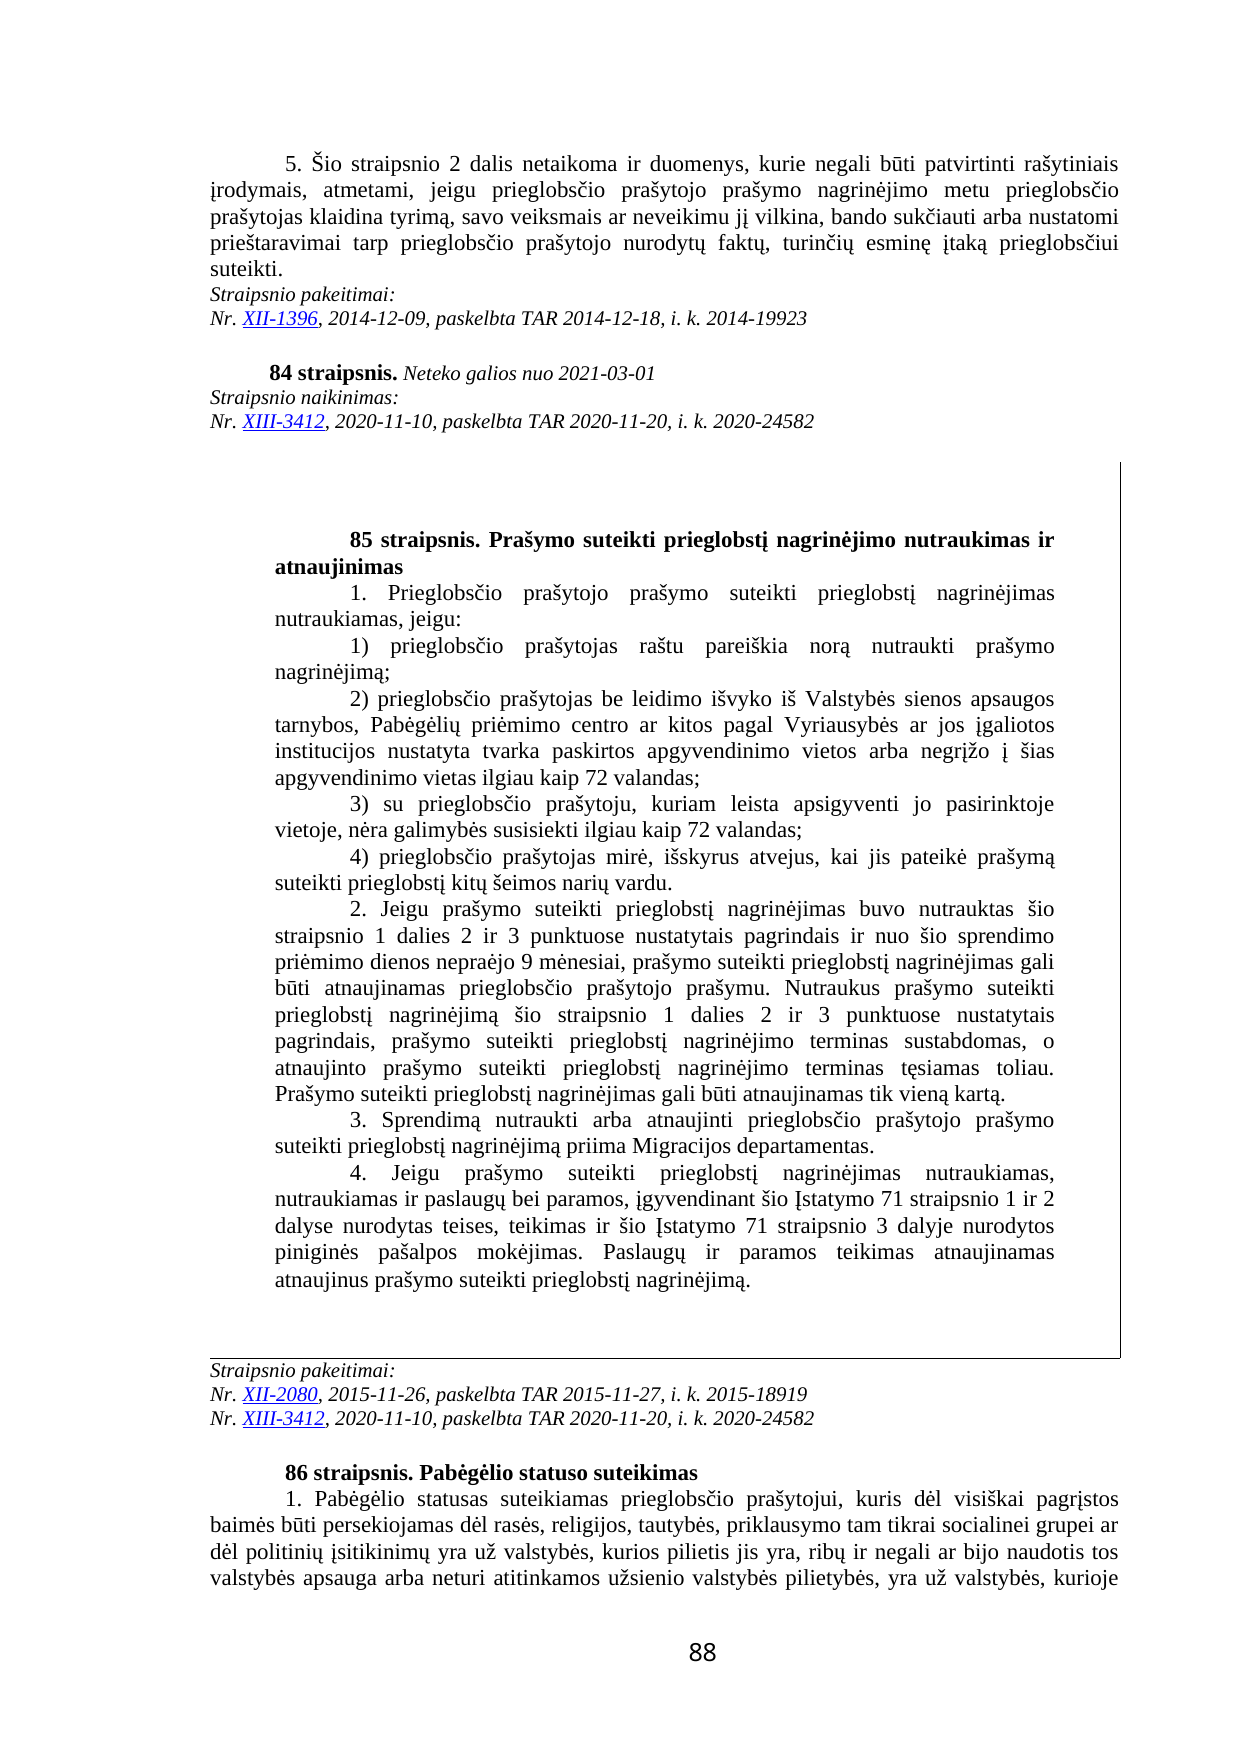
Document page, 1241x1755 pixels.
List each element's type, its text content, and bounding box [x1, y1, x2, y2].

text 86 straipsnis. Pabėgėlio statuso suteikimas [210, 1459, 1120, 1485]
text 1. Pabėgėlio statusas suteikiamas prieglobsčio prašytojui, kuris dėl visiškai pagrįstos baimės būti persekiojamas dėl rasės, religijos, tautybės, priklausymo tam tikrai socialinei grupei ar dėl politinių įsitikinimų yra už valstybės, kurios pilietis jis yra, ribų ir negali ar bijo naudotis tos valstybės apsauga arba neturi atitinkamos užsienio valstybės pilietybės, yra už valstybės, kurioje [210, 1485, 1120, 1590]
text 3. Sprendimą nutraukti arba atnaujinti prieglobsčio prašytojo prašymo suteikti prieglobstį nagrinėjimą priima Migracijos departamentas. [210, 1106, 1120, 1159]
text Nr. XII-1396, 2014-12-09, paskelbta TAR 2014-12-18, i. k. 2014-19923 [210, 306, 1120, 330]
text 2) prieglobsčio prašytojas be leidimo išvyko iš Valstybės sienos apsaugos tarnybos, Pabėgėlių priėmimo centro ar kitos pagal Vyriausybės ar jos įgaliotos institucijos nustatyta tvarka paskirtos apgyvendinimo vietos arba negrįžo į šias apgyvendinimo vietas ilgiau kaip 72 valandas; [210, 684, 1120, 790]
text Straipsnio naikinimas: [210, 385, 1120, 409]
text 1) prieglobsčio prašytojas raštu pareiškia norą nutraukti prašymo nagrinėjimą; [210, 632, 1120, 684]
text 4) prieglobsčio prašytojas mirė, išskyrus atvejus, kai jis pateikė prašymą suteikti prieglobstį kitų šeimos narių vardu. [210, 843, 1120, 895]
text Nr. XIII-3412, 2020-11-10, paskelbta TAR 2020-11-20, i. k. 2020-24582 [210, 409, 1120, 433]
text 85 straipsnis. Prašymo suteikti prieglobstį nagrinėjimo nutraukimas ir atnaujinimas [210, 462, 1120, 579]
text 4. Jeigu prašymo suteikti prieglobstį nagrinėjimas nutraukiamas, nutraukiamas ir paslaugų bei paramos, įgyvendinant šio Įstatymo 71 straipsnio 1 ir 2 dalyse nurodytas teises, teikimas ir šio Įstatymo 71 straipsnio 3 dalyje nurodytos piniginės pašalpos mokėjimas. Paslaugų ir paramos teikimas atnaujinamas atnaujinus prašymo suteikti prieglobstį nagrinėjimą. [210, 1159, 1120, 1358]
text Straipsnio pakeitimai: [210, 282, 1120, 306]
text 1. Prieglobsčio prašytojo prašymo suteikti prieglobstį nagrinėjimas nutraukiamas, jeigu: [210, 579, 1120, 632]
text 3) su prieglobsčio prašytoju, kuriam leista apsigyventi jo pasirinktoje vietoje, nėra galimybės susisiekti ilgiau kaip 72 valandas; [210, 790, 1120, 843]
text Nr. XIII-3412, 2020-11-10, paskelbta TAR 2020-11-20, i. k. 2020-24582 [210, 1406, 1120, 1430]
text 84 straipsnis. Neteko galios nuo 2021-03-01 [210, 359, 1120, 385]
text 5. Šio straipsnio 2 dalis netaikoma ir duomenys, kurie negali būti patvirtinti rašytiniais įrodymais, atmetami, jeigu prieglobsčio prašytojo prašymo nagrinėjimo metu prieglobsčio prašytojas klaidina tyrimą, savo veiksmais ar neveikimu jį vilkina, bando sukčiauti arba nustatomi prieštaravimai tarp prieglobsčio prašytojo nurodytų faktų, turinčių esminę įtaką prieglobsčiui suteikti. [210, 150, 1120, 282]
text Straipsnio pakeitimai: [210, 1358, 1120, 1382]
text 2. Jeigu prašymo suteikti prieglobstį nagrinėjimas buvo nutrauktas šio straipsnio 1 dalies 2 ir 3 punktuose nustatytais pagrindais ir nuo šio sprendimo priėmimo dienos nepraėjo 9 mėnesiai, prašymo suteikti prieglobstį nagrinėjimas gali būti atnaujinamas prieglobsčio prašytojo prašymu. Nutraukus prašymo suteikti prieglobstį nagrinėjimą šio straipsnio 1 dalies 2 ir 3 punktuose nustatytais pagrindais, prašymo suteikti prieglobstį nagrinėjimo terminas sustabdomas, o atnaujinto prašymo suteikti prieglobstį nagrinėjimo terminas tęsiamas toliau. Prašymo suteikti prieglobstį nagrinėjimas gali būti atnaujinamas tik vieną kartą. [210, 895, 1120, 1106]
text Nr. XII-2080, 2015-11-26, paskelbta TAR 2015-11-27, i. k. 2015-18919 [210, 1382, 1120, 1406]
